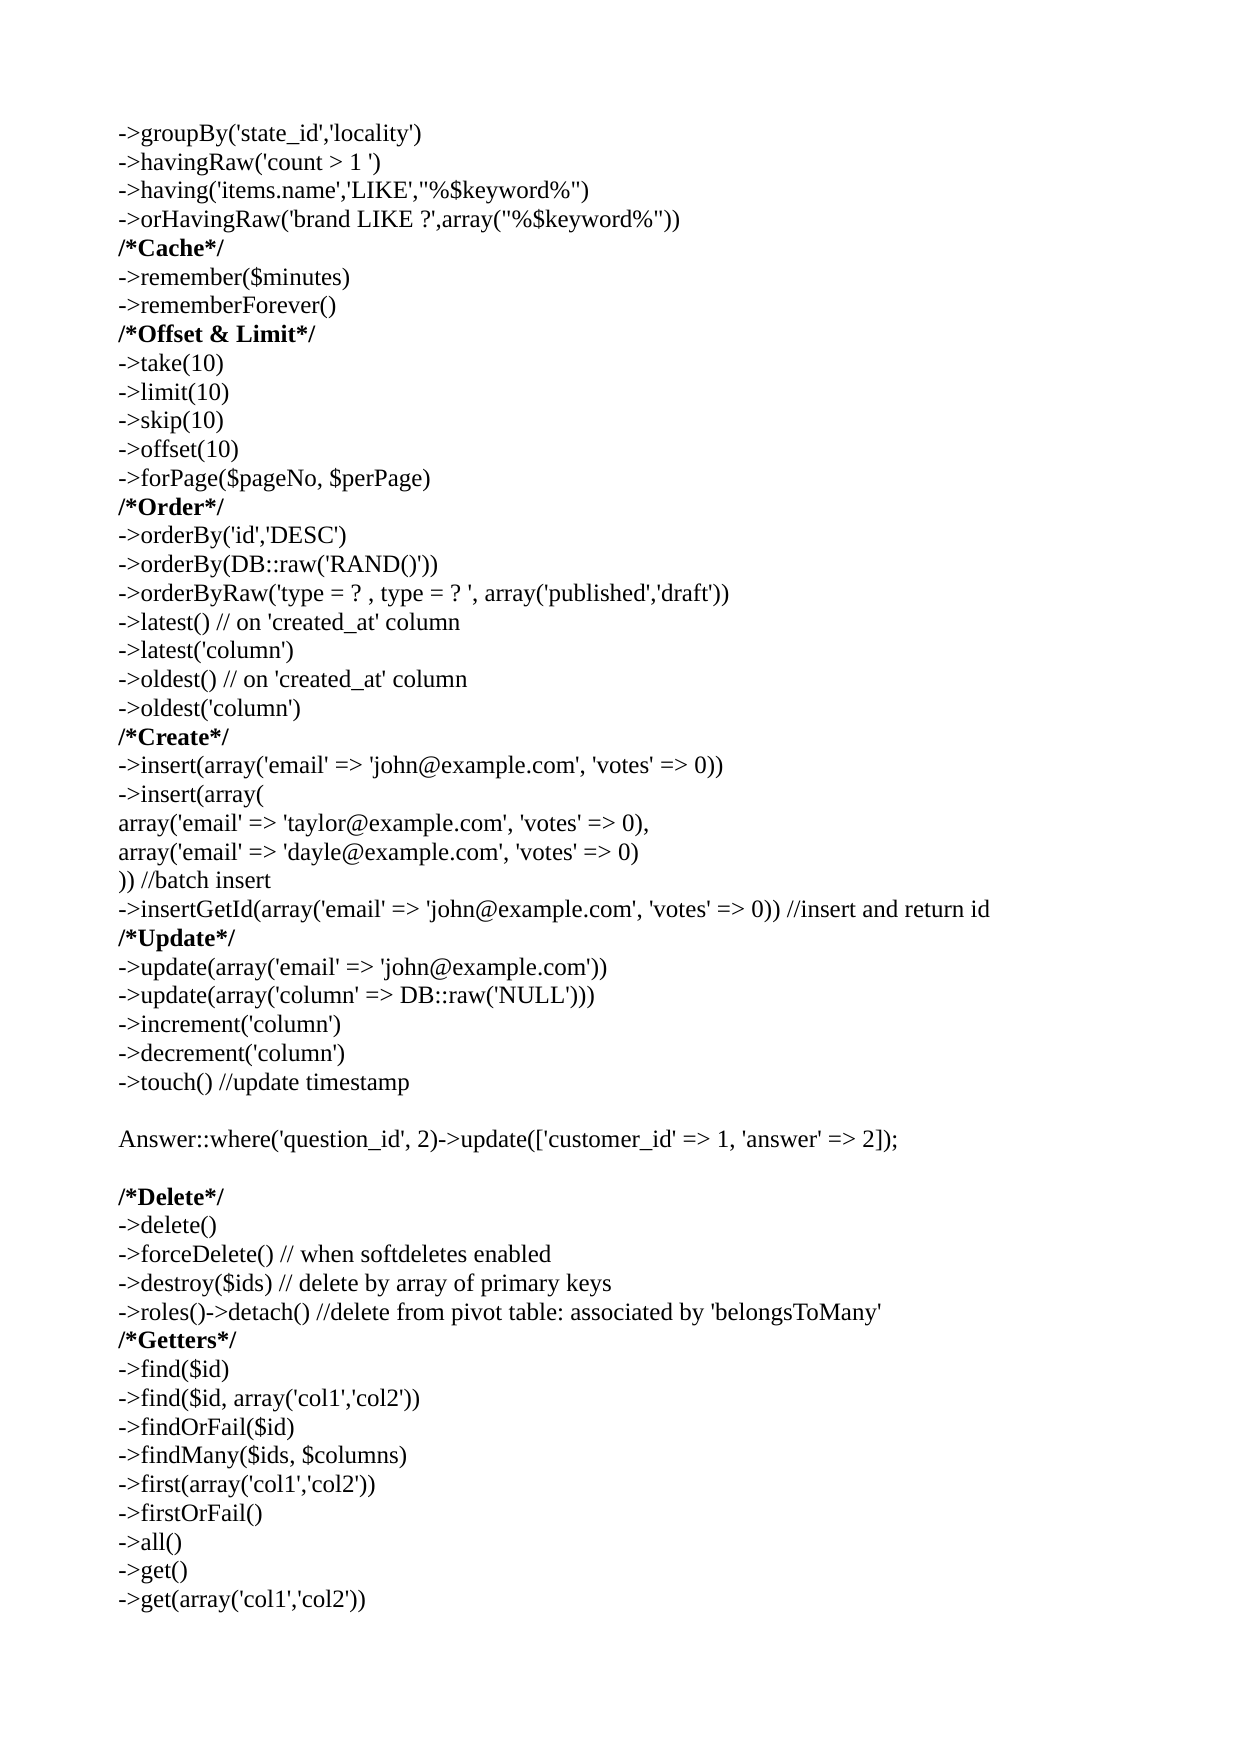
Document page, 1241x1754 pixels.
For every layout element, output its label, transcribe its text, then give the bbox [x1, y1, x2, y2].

text ->groupBy('state_id','locality') [118, 118, 1122, 147]
text ->orHavingRaw('brand LIKE ?',array("%$keyword%")) [118, 204, 1122, 233]
text )) //batch insert [118, 866, 1122, 894]
text ->latest('column') [118, 636, 1122, 664]
text ->all() [118, 1527, 1122, 1556]
text ->orderBy(DB::raw('RAND()')) [118, 549, 1122, 578]
text /*Delete*/ [118, 1182, 1122, 1211]
text ->delete() [118, 1211, 1122, 1239]
text ->get() [118, 1556, 1122, 1584]
text ->insertGetId(array('email' => 'john@example.com', 'votes' => 0)) //insert and return id [118, 894, 1122, 923]
text ->destroy($ids) // delete by array of primary keys [118, 1268, 1122, 1297]
text ->insert(array( [118, 779, 1122, 808]
text ->findMany($ids, $columns) [118, 1441, 1122, 1469]
text ->firstOrFail() [118, 1498, 1122, 1527]
text ->havingRaw('count > 1 ') [118, 147, 1122, 176]
text ->update(array('column' => DB::raw('NULL'))) [118, 981, 1122, 1009]
text ->first(array('col1','col2')) [118, 1469, 1122, 1498]
text ->skip(10) [118, 406, 1122, 434]
text ->rememberForever() [118, 291, 1122, 319]
text array('email' => 'taylor@example.com', 'votes' => 0), [118, 808, 1122, 837]
text ->latest() // on 'created_at' column [118, 607, 1122, 636]
text ->orderByRaw('type = ? , type = ? ', array('published','draft')) [118, 578, 1122, 607]
text /*Cache*/ [118, 233, 1122, 262]
text ->get(array('col1','col2')) [118, 1584, 1122, 1613]
text Answer::where('question_id', 2)->update(['customer_id' => 1, 'answer' => 2]); [118, 1124, 1122, 1153]
text ->update(array('email' => 'john@example.com')) [118, 952, 1122, 981]
text ->find($id, array('col1','col2')) [118, 1383, 1122, 1412]
text ->insert(array('email' => 'john@example.com', 'votes' => 0)) [118, 751, 1122, 779]
text ->orderBy('id','DESC') [118, 521, 1122, 549]
text /*Getters*/ [118, 1326, 1122, 1354]
text ->remember($minutes) [118, 262, 1122, 291]
text ->find($id) [118, 1354, 1122, 1383]
text array('email' => 'dayle@example.com', 'votes' => 0) [118, 837, 1122, 866]
text /*Update*/ [118, 923, 1122, 952]
text ->forPage($pageNo, $perPage) [118, 463, 1122, 492]
text ->touch() //update timestamp [118, 1067, 1122, 1096]
text ->having('items.name','LIKE',"%$keyword%") [118, 176, 1122, 204]
text ->take(10) [118, 348, 1122, 377]
text /*Order*/ [118, 492, 1122, 521]
text ->oldest() // on 'created_at' column [118, 664, 1122, 693]
text ->offset(10) [118, 434, 1122, 463]
text /*Create*/ [118, 722, 1122, 751]
text ->findOrFail($id) [118, 1412, 1122, 1441]
text ->decrement('column') [118, 1038, 1122, 1067]
text ->limit(10) [118, 377, 1122, 406]
text ->oldest('column') [118, 693, 1122, 722]
text ->roles()->detach() //delete from pivot table: associated by 'belongsToMany' [118, 1297, 1122, 1326]
text ->increment('column') [118, 1009, 1122, 1038]
text /*Offset & Limit*/ [118, 319, 1122, 348]
text ->forceDelete() // when softdeletes enabled [118, 1239, 1122, 1268]
